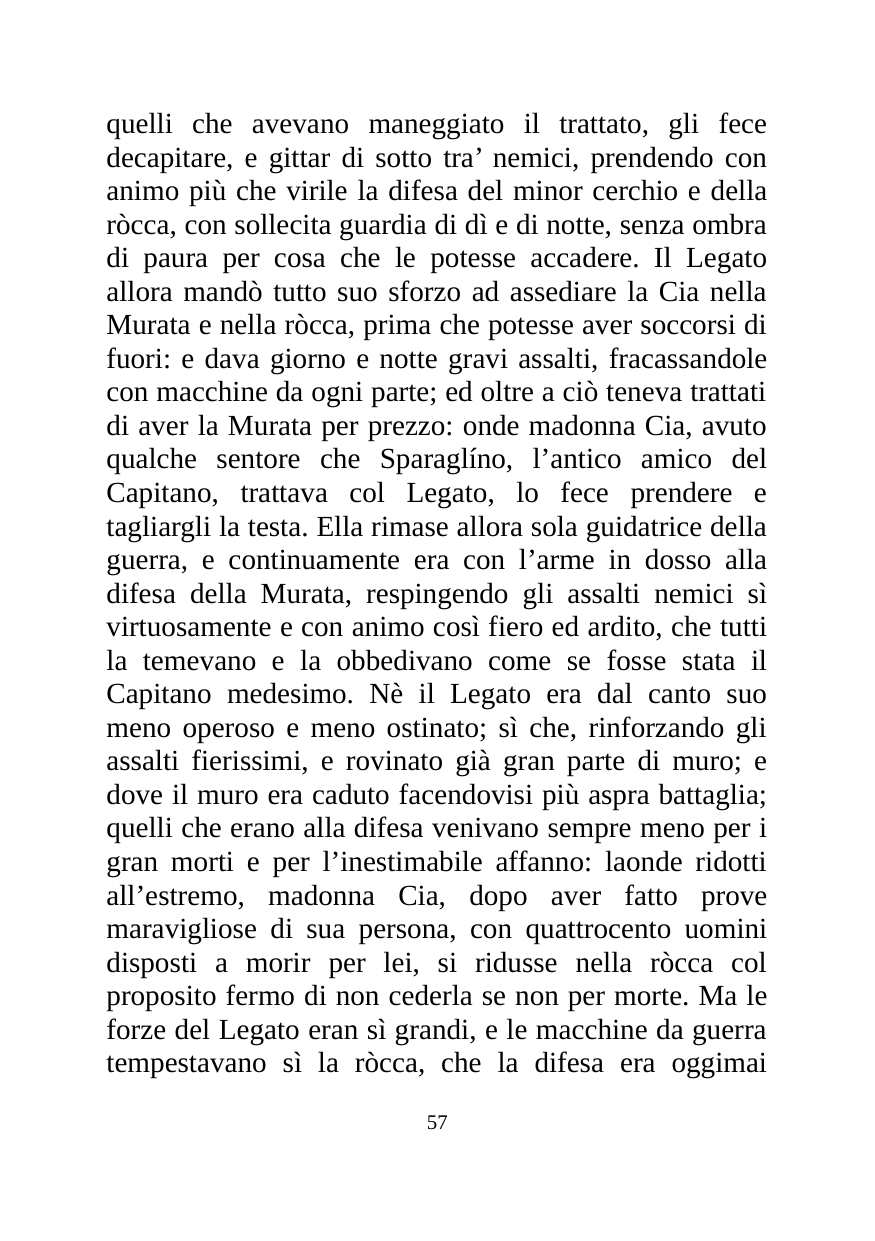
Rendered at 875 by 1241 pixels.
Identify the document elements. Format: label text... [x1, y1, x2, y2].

text quelli che avevano maneggiato il trattato, gli fece decapitare, e gittar di sotto tra’ nemici, prendendo con animo più che virile la difesa del minor cerchio e della ròcca, con sollecita guardia di dì e di notte, senza ombra di paura per cosa che le potesse accadere. Il Legato allora mandò tutto suo sforzo ad assediare la Cia nella Murata e nella ròcca, prima che potesse aver soccorsi di fuori: e dava giorno e notte gravi assalti, fracassandole con macchine da ogni parte; ed oltre a ciò teneva trattati di aver la Murata per prezzo: onde madonna Cia, avuto qualche sentore che Sparaglíno, l’antico amico del Capitano, trattava col Legato, lo fece prendere e tagliargli la testa. Ella rimase allora sola guidatrice della guerra, e continuamente era con l’arme in dosso alla difesa della Murata, respingendo gli assalti nemici sì virtuosamente e con animo così fiero ed ardito, che tutti la temevano e la obbedivano come se fosse stata il Capitano medesimo. Nè il Legato era dal canto suo meno operoso e meno ostinato; sì che, rinforzando gli assalti fierissimi, e rovinato già gran parte di muro; e dove il muro era caduto facendovisi più aspra battaglia; quelli che erano alla difesa venivano sempre meno per i gran morti e per l’inestimabile affanno: laonde ridotti all’estremo, madonna Cia, dopo aver fatto prove maravigliose di sua persona, con quattrocento uomini disposti a morir per lei, si ridusse nella ròcca col proposito fermo di non cederla se non per morte. Ma le forze del Legato eran sì grandi, e le macchine da guerra tempestavano sì la ròcca, che la difesa era oggimai [106, 106, 768, 1079]
